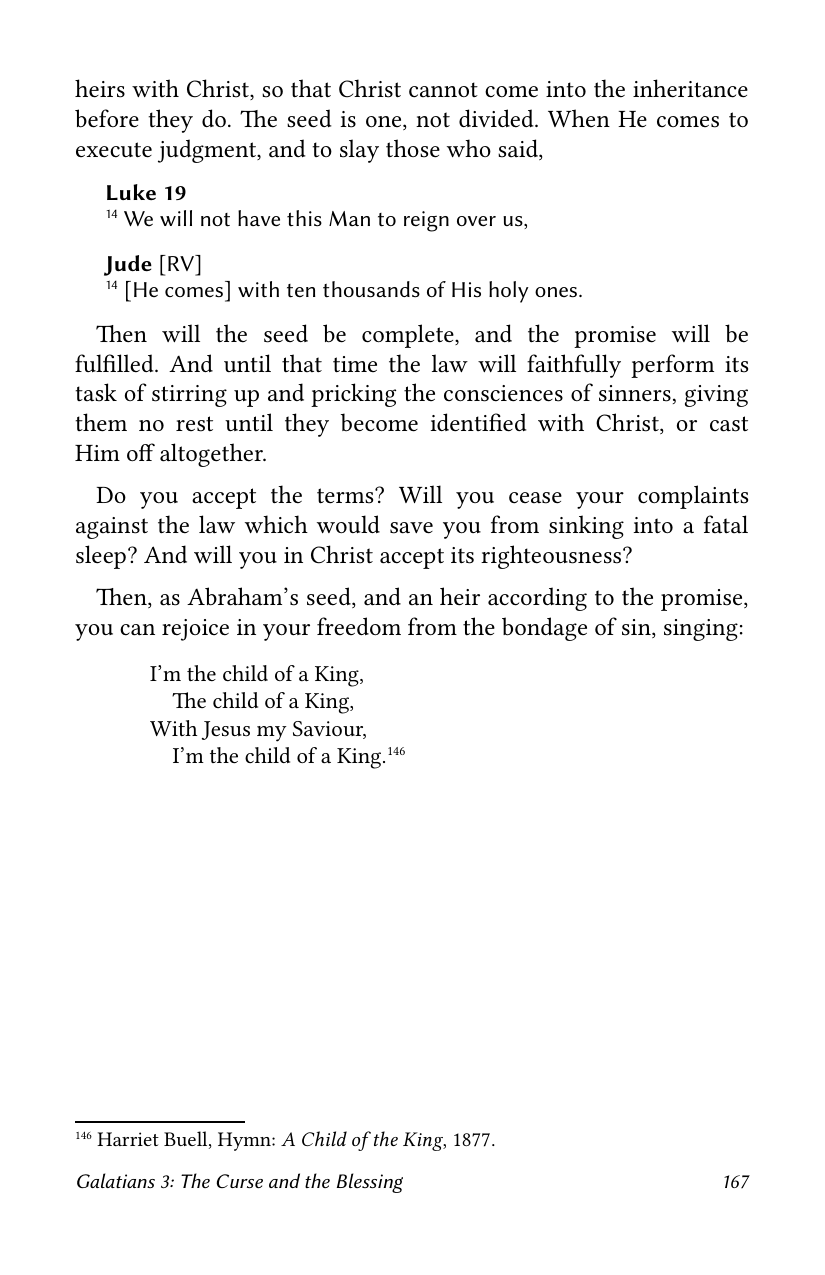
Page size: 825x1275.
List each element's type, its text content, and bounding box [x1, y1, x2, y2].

text Harriet Buell, Hymn: A Child of the King, 1877. [75, 1128, 750, 1152]
text Do you accept the terms? Will you cease your complaints against the law which would save you from sinking into a fatal sleep? And will you in Christ accept its righteousness? [75, 481, 750, 569]
text I’m the child of a King. [150, 743, 750, 769]
text I’m the child of a King, [150, 661, 750, 687]
text 14 [He comes] with ten thousands of His holy ones. [105, 277, 720, 303]
text The child of a King, [150, 688, 750, 714]
text Then will the seed be complete, and the promise will be fulfilled. And until that time the law will faithfully perform its task of stirring up and pricking the consciences of sinners, giving them no rest until they become identified with Christ, or cast Him off altogether. [75, 320, 750, 468]
text 14 We will not have this Man to reign over us, [105, 206, 720, 232]
text heirs with Christ, so that Christ cannot come into the inheritance before they do. The seed is one, not divided. When He comes to execute judgment, and to slay those who said, [75, 75, 750, 163]
text Luke 19 [105, 180, 750, 206]
text Jude [RV] [105, 251, 750, 277]
text Then, as Abraham’s seed, and an heir according to the promise, you can rejoice in your freedom from the bondage of sin, singing: [75, 583, 750, 641]
text With Jesus my Saviour, [150, 716, 750, 742]
